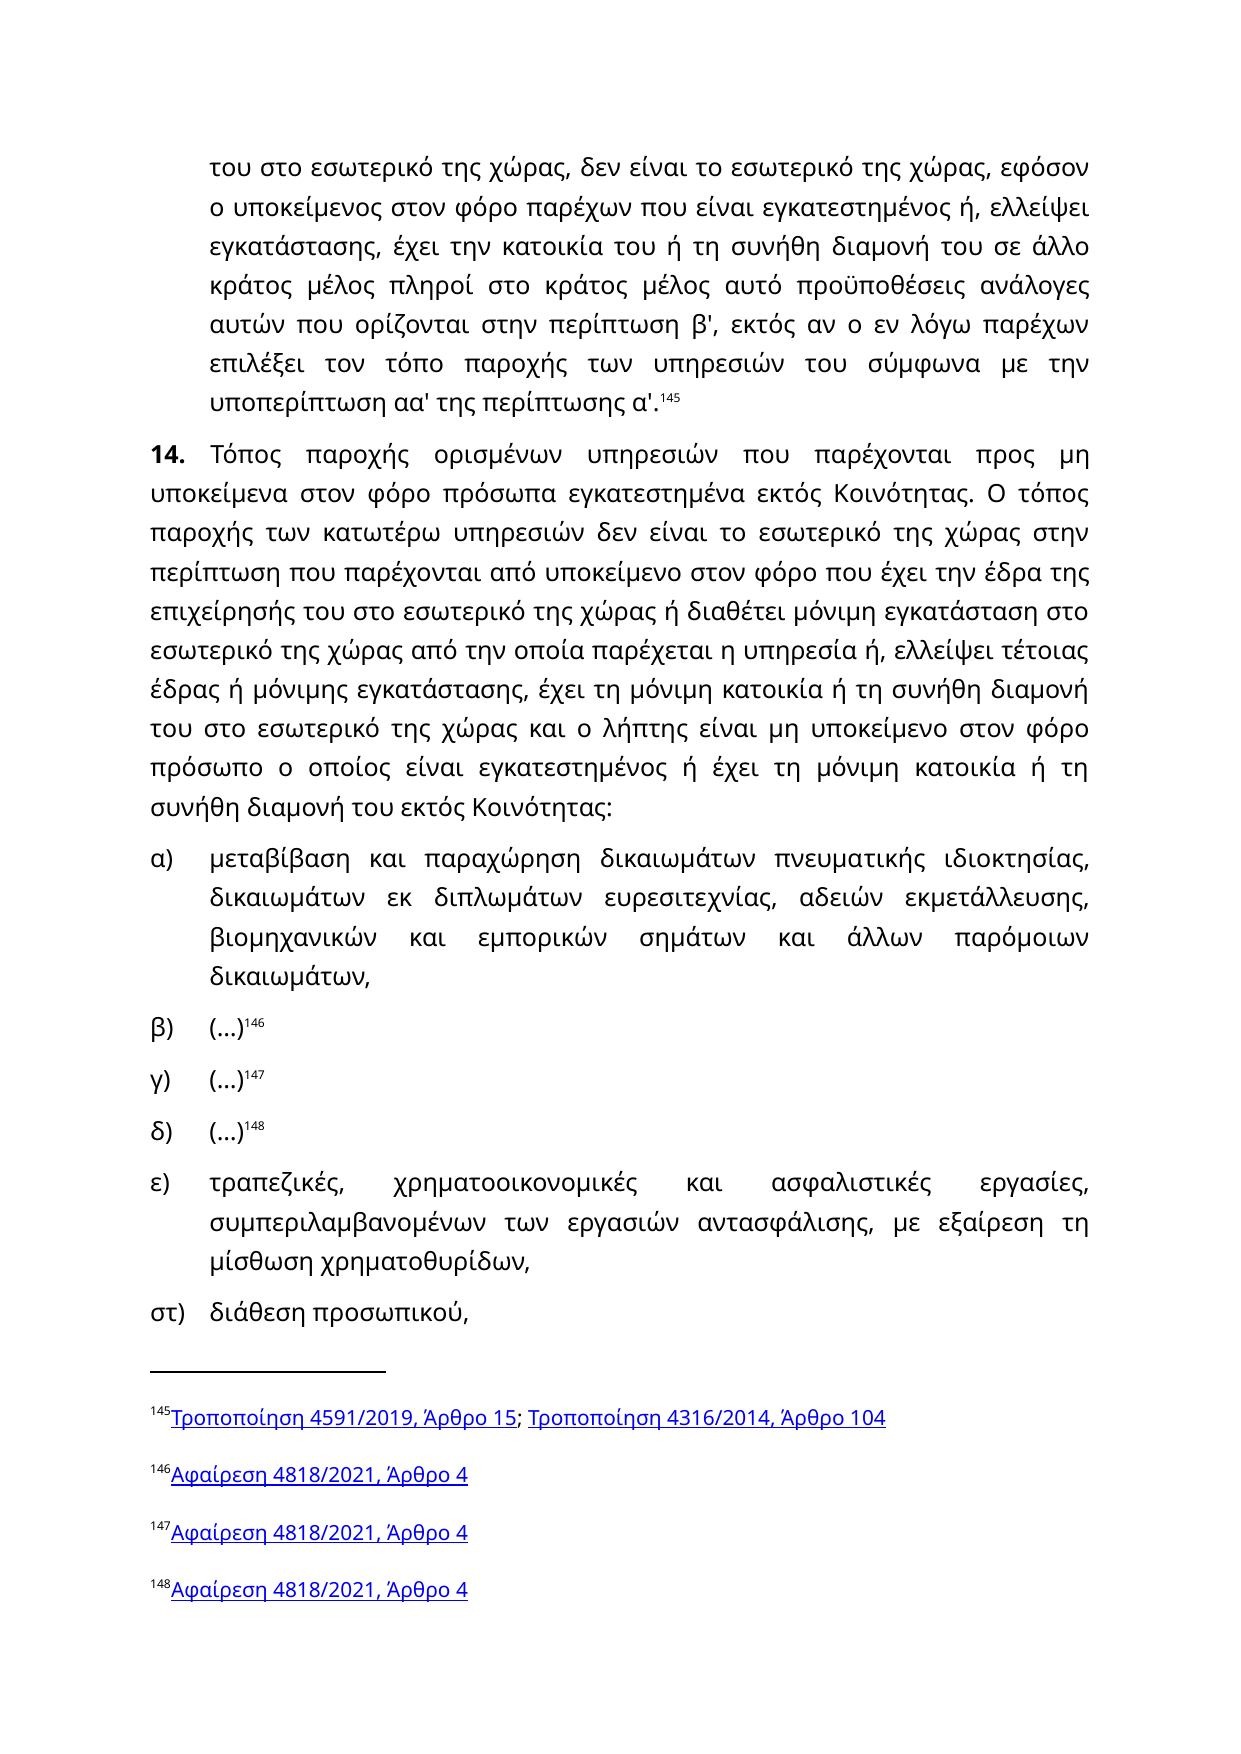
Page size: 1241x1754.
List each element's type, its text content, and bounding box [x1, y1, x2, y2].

list β) (…) [150, 1010, 1090, 1044]
list ε) τραπεζικές, χρηματοοικονομικές και ασφαλιστικές εργασίες, συμπεριλαμβανομένων των εργασιών αντασφάλισης, με εξαίρεση τη μίσθωση χρηματοθυρίδων, [150, 1165, 1090, 1277]
list α) μεταβίβαση και παραχώρηση δικαιωμάτων πνευμα­τικής ιδιοκτησίας, δικαιωμάτων εκ διπλωμάτων ευρεσιτε­χνίας, αδειών εκμετάλλευσης, βιομηχανικών και εμπορικών σημάτων και άλλων παρόμοιων δικαιωμάτων, [150, 841, 1090, 992]
text Τροποποίηση 4591/2019, Άρθρο 15; Τροποποίηση 4316/2014, Άρθρο 104 [150, 1403, 1090, 1431]
text 14. Τόπος παροχής ορισμένων υπηρεσιών που πα­ρέχονται προς μη υποκείμενα στον φόρο πρόσωπα εγκατεστημένα εκτός Κοινότητας. Ο τόπος παροχής των κατωτέρω υπηρεσιών δεν είναι το εσωτερικό της χώρας στην περίπτωση που παρέχο­νται από υποκείμενο στον φόρο που έχει την έδρα της επιχείρησής του στο εσωτερικό της χώρας ή διαθέτει μόνιμη εγκατάσταση στο εσωτερικό της χώρας από την οποία παρέχεται η υπηρεσία ή, ελλείψει τέτοιας έδρας ή μόνιμης εγκατάστασης, έχει τη μόνιμη κατοικία ή τη συνήθη διαμονή του στο εσωτερικό της χώρας και ο λήπτης είναι μη υποκείμενο στον φόρο πρόσωπο ο οποίος είναι εγκατεστημένος ή έχει τη μόνιμη κατοικία ή τη συνήθη διαμονή του εκτός Κοινότητας: [150, 437, 1090, 823]
text Αφαίρεση 4818/2021, Άρθρο 4 [150, 1460, 1090, 1489]
text Αφαίρεση 4818/2021, Άρθρο 4 [150, 1518, 1090, 1546]
list του στο εσωτερικό της χώρας, δεν είναι το εσωτερικό της χώρας, εφόσον ο υποκείμενος στον φόρο παρέχων που είναι εγκατεστημένος ή, ελλείψει εγκατάστασης, έχει την κατοικία του ή τη συνήθη διαμονή του σε άλλο κράτος μέλος πληροί στο κράτος μέλος αυτό προϋποθέσεις ανάλογες αυτών που ορίζονται στην περίπτωση β', εκτός αν ο εν λόγω παρέχων επιλέξει τον τόπο παροχής των υπηρεσιών του σύμφωνα με την υποπερίπτωση αα' της περίπτωσης α'. [150, 150, 1090, 419]
list δ) (…) [150, 1113, 1090, 1147]
list γ) (…) [150, 1062, 1090, 1096]
text Αφαίρεση 4818/2021, Άρθρο 4 [150, 1576, 1090, 1604]
list στ) διάθεση προσωπικού, [150, 1295, 1090, 1329]
